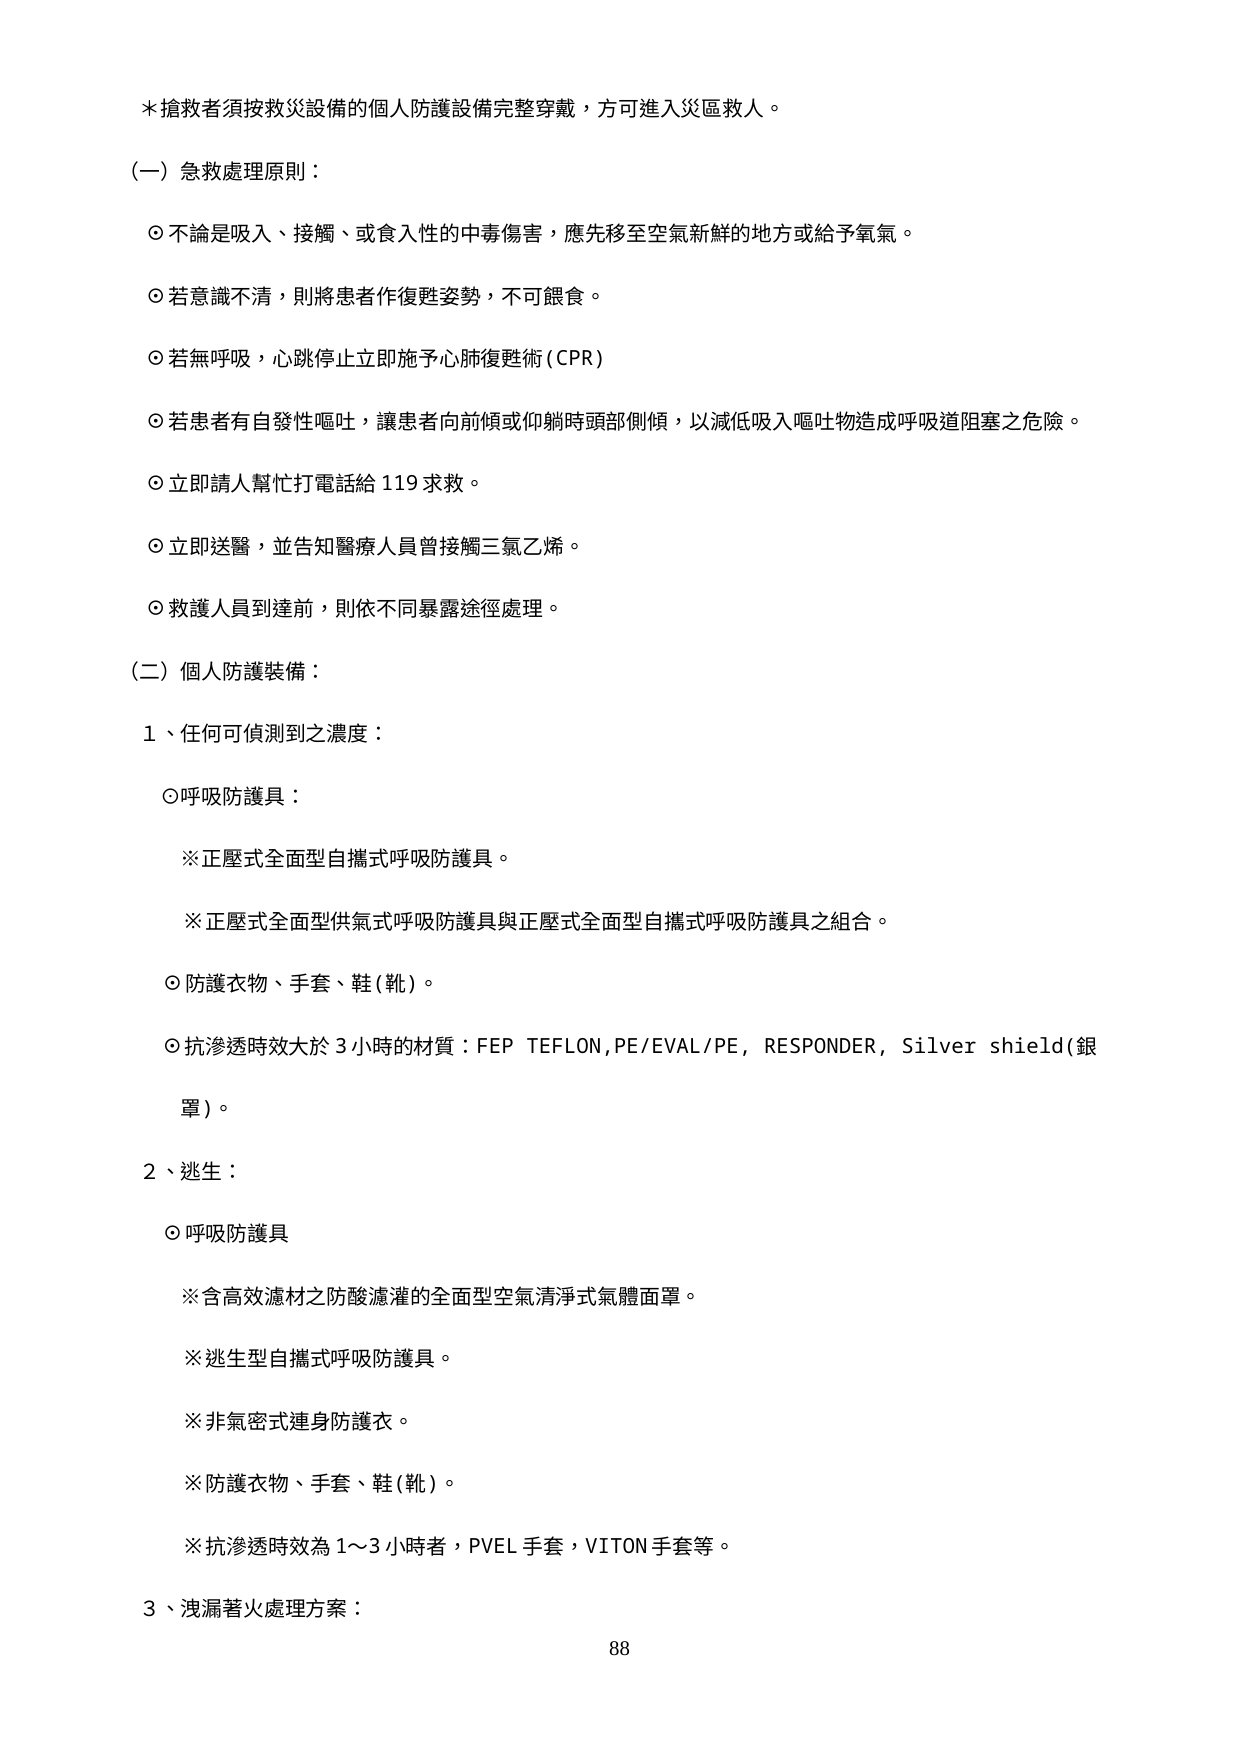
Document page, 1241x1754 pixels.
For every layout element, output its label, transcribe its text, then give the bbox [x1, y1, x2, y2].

text ⊙若患者有自發性嘔吐，讓患者向前傾或仰躺時頭部側傾，以減低吸入嘔吐物造成呼吸道阻塞之危險。 [143, 379, 1122, 441]
text ※正壓式全面型自攜式呼吸防護具。 [118, 816, 1122, 879]
text ⊙抗滲透時效大於3小時的材質：FEP TEFLON,PE/EVAL/PE, RESPONDER, Silver shield(銀罩)。 [159, 1004, 1122, 1129]
text ⊙若無呼吸，心跳停止立即施予心肺復甦術(CPR) [143, 316, 1122, 379]
text ⊙防護衣物、手套、鞋(靴)。 [118, 941, 1122, 1004]
text ⊙呼吸防護具： [118, 754, 1122, 816]
text ※正壓式全面型供氣式呼吸防護具與正壓式全面型自攜式呼吸防護具之組合。 [118, 879, 1122, 941]
text ⊙不論是吸入、接觸、或食入性的中毒傷害，應先移至空氣新鮮的地方或給予氧氣。 [143, 191, 1122, 254]
text （一）急救處理原則： [118, 129, 1122, 191]
text １、任何可偵測到之濃度： [118, 691, 1122, 754]
text ※抗滲透時效為1～3小時者，PVEL手套，VITON手套等。 [118, 1504, 1122, 1566]
text ※非氣密式連身防護衣。 [118, 1379, 1122, 1441]
text ⊙救護人員到達前，則依不同暴露途徑處理。 [143, 566, 1122, 629]
text ２、逃生： [118, 1129, 1122, 1191]
text ＊搶救者須按救災設備的個人防護設備完整穿戴，方可進入災區救人。 [118, 66, 1122, 129]
text ※含高效濾材之防酸濾灌的全面型空氣清淨式氣體面罩。 [118, 1254, 1122, 1316]
text ⊙若意識不清，則將患者作復甦姿勢，不可餵食。 [143, 254, 1122, 316]
text ⊙立即請人幫忙打電話給119求救。 [143, 441, 1122, 504]
text ※防護衣物、手套、鞋(靴)。 [118, 1441, 1122, 1504]
text ※逃生型自攜式呼吸防護具。 [118, 1316, 1122, 1379]
text （二）個人防護裝備： [118, 629, 1122, 691]
text ⊙立即送醫，並告知醫療人員曾接觸三氯乙烯。 [143, 504, 1122, 566]
text ⊙呼吸防護具 [118, 1191, 1122, 1254]
text ３、洩漏著火處理方案： [118, 1566, 1122, 1629]
